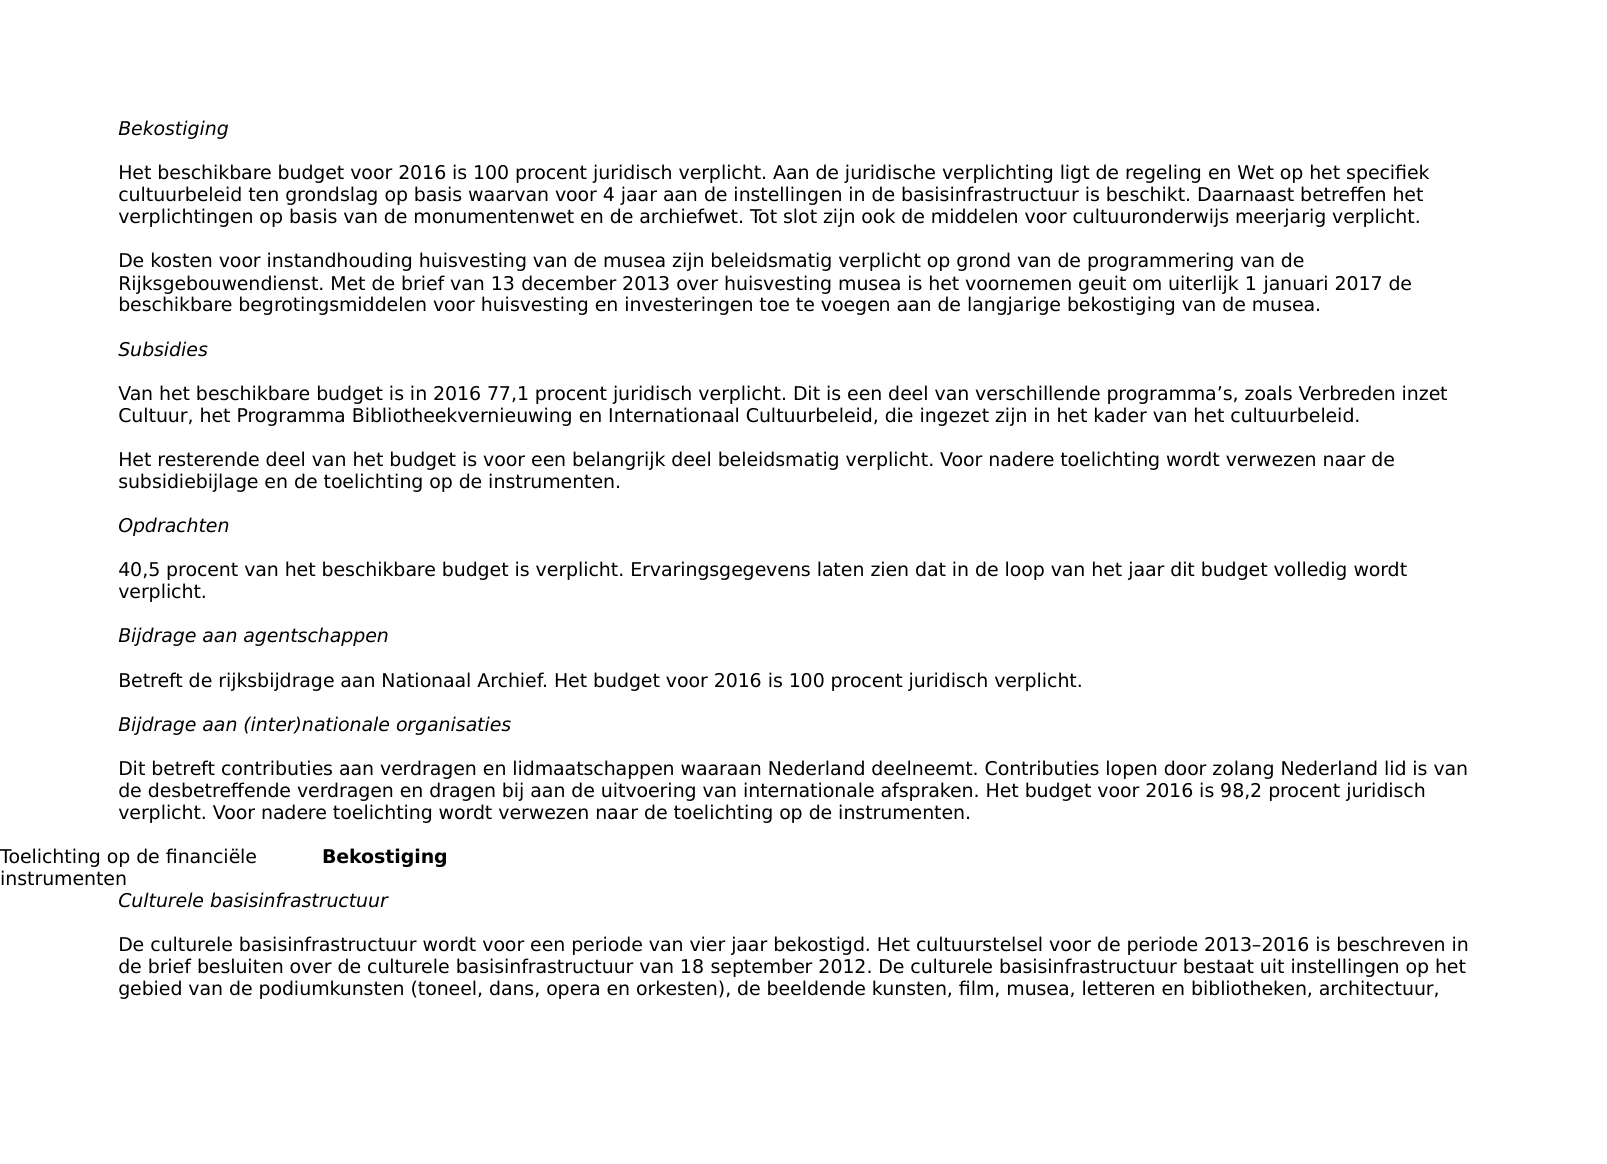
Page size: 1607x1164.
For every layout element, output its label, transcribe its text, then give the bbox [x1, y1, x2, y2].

text Toelichting op de financiële instrumenten [0, 846, 322, 890]
text Van het beschikbare budget is in 2016 77,1 procent juridisch verplicht. Dit is een deel van verschillende programma’s, zoals Verbreden inzet Cultuur, het Programma Bibliotheekvernieuwing en Internationaal Cultuurbeleid, die ingezet zijn in het kader van het cultuurbeleid. [118, 383, 1488, 427]
subtitle Bijdrage aan agentschappen [118, 625, 1488, 647]
subtitle Culturele basisinfrastructuur [118, 890, 1488, 912]
subtitle Bekostiging [322, 846, 1488, 868]
text De culturele basisinfrastructuur wordt voor een periode van vier jaar bekostigd. Het cultuurstelsel voor de periode 2013–2016 is beschreven in de brief besluiten over de culturele basisinfrastructuur van 18 september 2012. De culturele basisinfrastructuur bestaat uit instellingen op het gebied van de podiumkunsten (toneel, dans, opera en orkesten), de beeldende kunsten, film, musea, letteren en bibliotheken, architectuur, [118, 934, 1488, 1000]
subtitle Subsidies [118, 338, 1488, 361]
text 40,5 procent van het beschikbare budget is verplicht. Ervaringsgegevens laten zien dat in de loop van het jaar dit budget volledig wordt verplicht. [118, 559, 1488, 603]
subtitle Bekostiging [118, 118, 1488, 140]
text Betreft de rijksbijdrage aan Nationaal Archief. Het budget voor 2016 is 100 procent juridisch verplicht. [118, 669, 1488, 691]
subtitle Bijdrage aan (inter)nationale organisaties [118, 714, 1488, 736]
text De kosten voor instandhouding huisvesting van de musea zijn beleidsmatig verplicht op grond van de programmering van de Rijksgebouwendienst. Met de brief van 13 december 2013 over huisvesting musea is het voornemen geuit om uiterlijk 1 januari 2017 de beschikbare begrotingsmiddelen voor huisvesting en investeringen toe te voegen aan de langjarige bekostiging van de musea. [118, 250, 1488, 316]
text Dit betreft contributies aan verdragen en lidmaatschappen waaraan Nederland deelneemt. Contributies lopen door zolang Nederland lid is van de desbetreffende verdragen en dragen bij aan de uitvoering van internationale afspraken. Het budget voor 2016 is 98,2 procent juridisch verplicht. Voor nadere toelichting wordt verwezen naar de toelichting op de instrumenten. [118, 758, 1488, 824]
subtitle Opdrachten [118, 515, 1488, 537]
text Het beschikbare budget voor 2016 is 100 procent juridisch verplicht. Aan de juridische verplichting ligt de regeling en Wet op het specifiek cultuurbeleid ten grondslag op basis waarvan voor 4 jaar aan de instellingen in de basisinfrastructuur is beschikt. Daarnaast betreffen het verplichtingen op basis van de monumentenwet en de archiefwet. Tot slot zijn ook de middelen voor cultuuronderwijs meerjarig verplicht. [118, 162, 1488, 228]
text Het resterende deel van het budget is voor een belangrijk deel beleidsmatig verplicht. Voor nadere toelichting wordt verwezen naar de subsidiebijlage en de toelichting op de instrumenten. [118, 449, 1488, 493]
